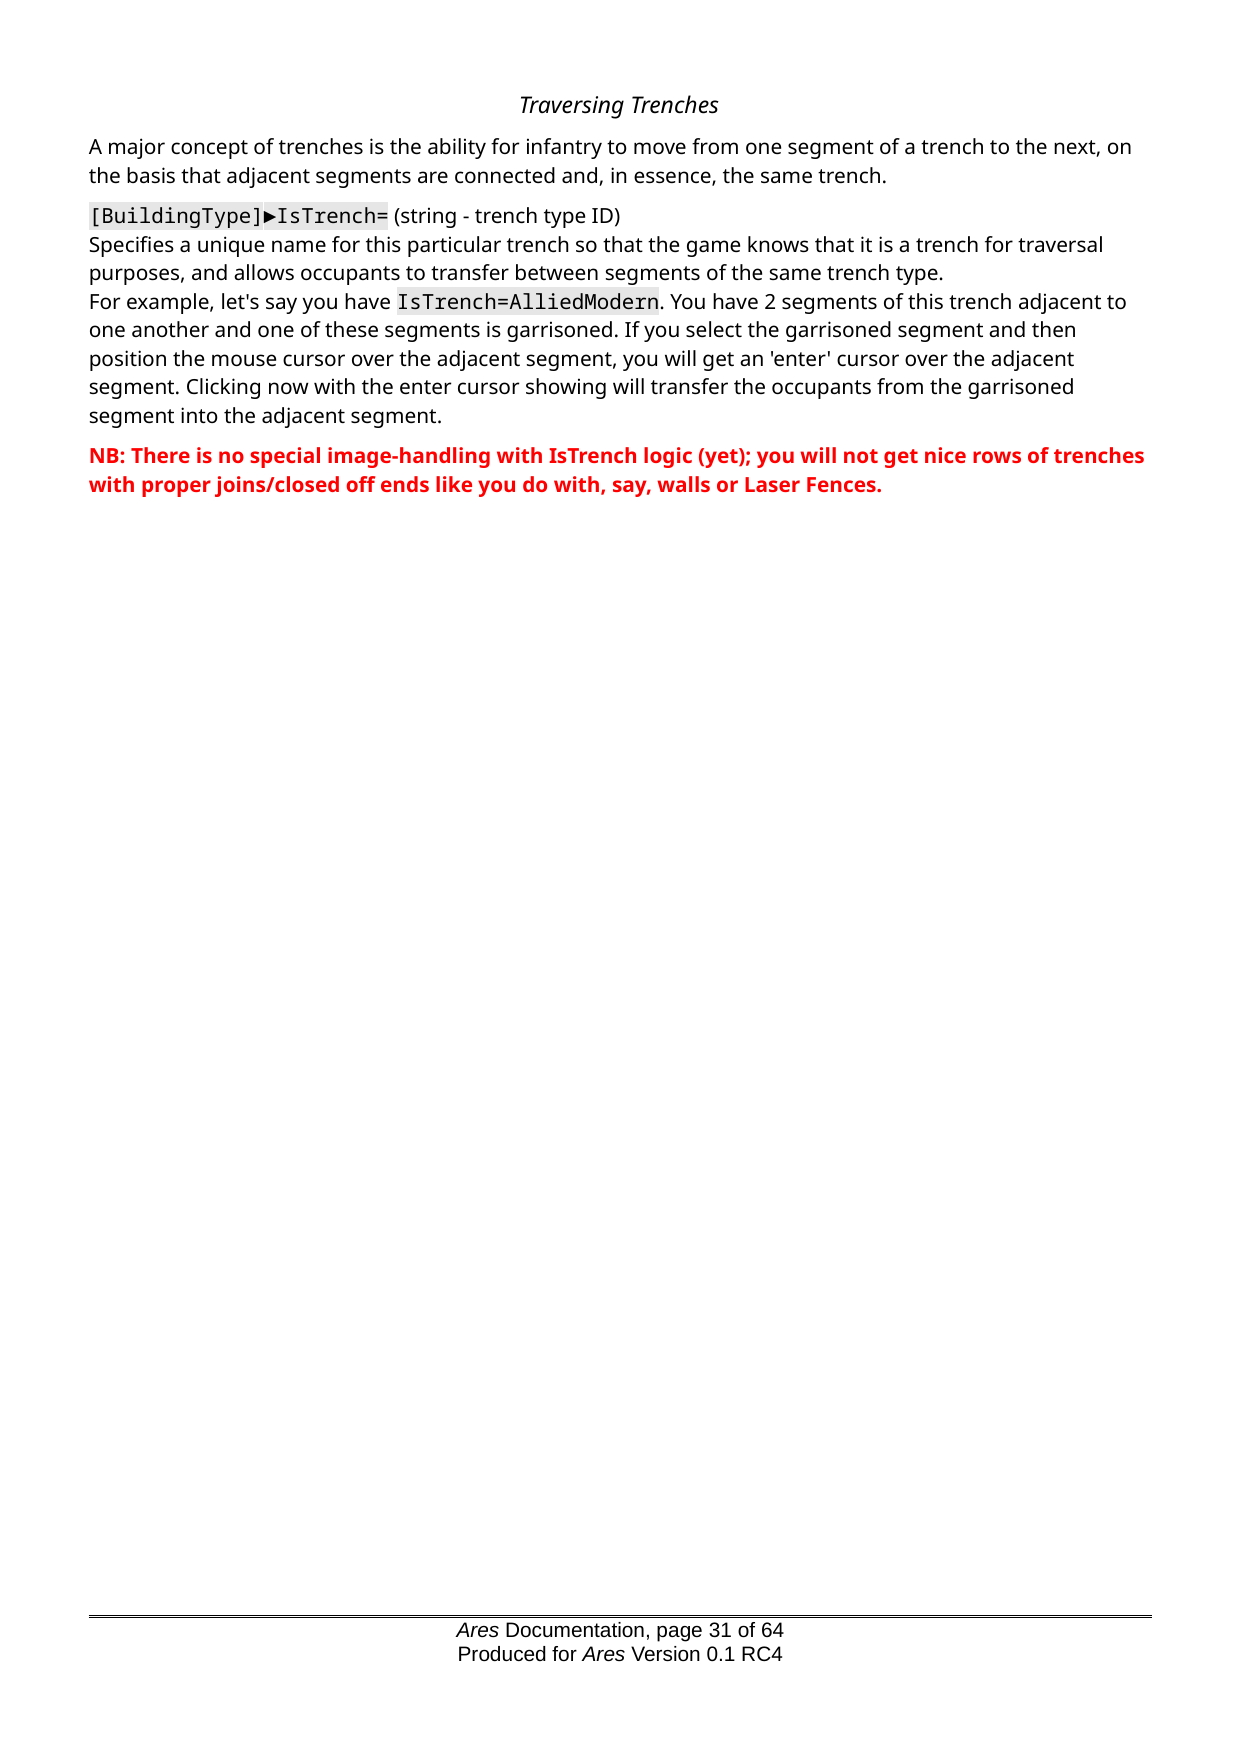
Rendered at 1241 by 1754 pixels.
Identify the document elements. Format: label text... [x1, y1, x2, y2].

text NB: There is no special image-handling with IsTrench logic (yet); you will not get nice rows of trenches with proper joins/closed off ends like you do with, say, walls or Laser Fences. [88, 442, 1152, 498]
subtitle Traversing Trenches [88, 88, 1152, 120]
text A major concept of trenches is the ability for infantry to move from one segment of a trench to the next, on the basis that adjacent segments are connected and, in essence, the same trench. [88, 132, 1152, 189]
text [BuildingType]►IsTrench= (string - trench type ID) Specifies a unique name for this particular trench so that the game knows that it is a trench for traversal purposes, and allows occupants to transfer between segments of the same trench type. For example, let's say you have IsTrench=AlliedModern. You have 2 segments of this trench adjacent to one another and one of these segments is garrisoned. If you select the garrisoned segment and then position the mouse cursor over the adjacent segment, you will get an 'enter' cursor over the adjacent segment. Clicking now with the enter cursor showing will transfer the occupants from the garrisoned segment into the adjacent segment. [88, 202, 1152, 429]
